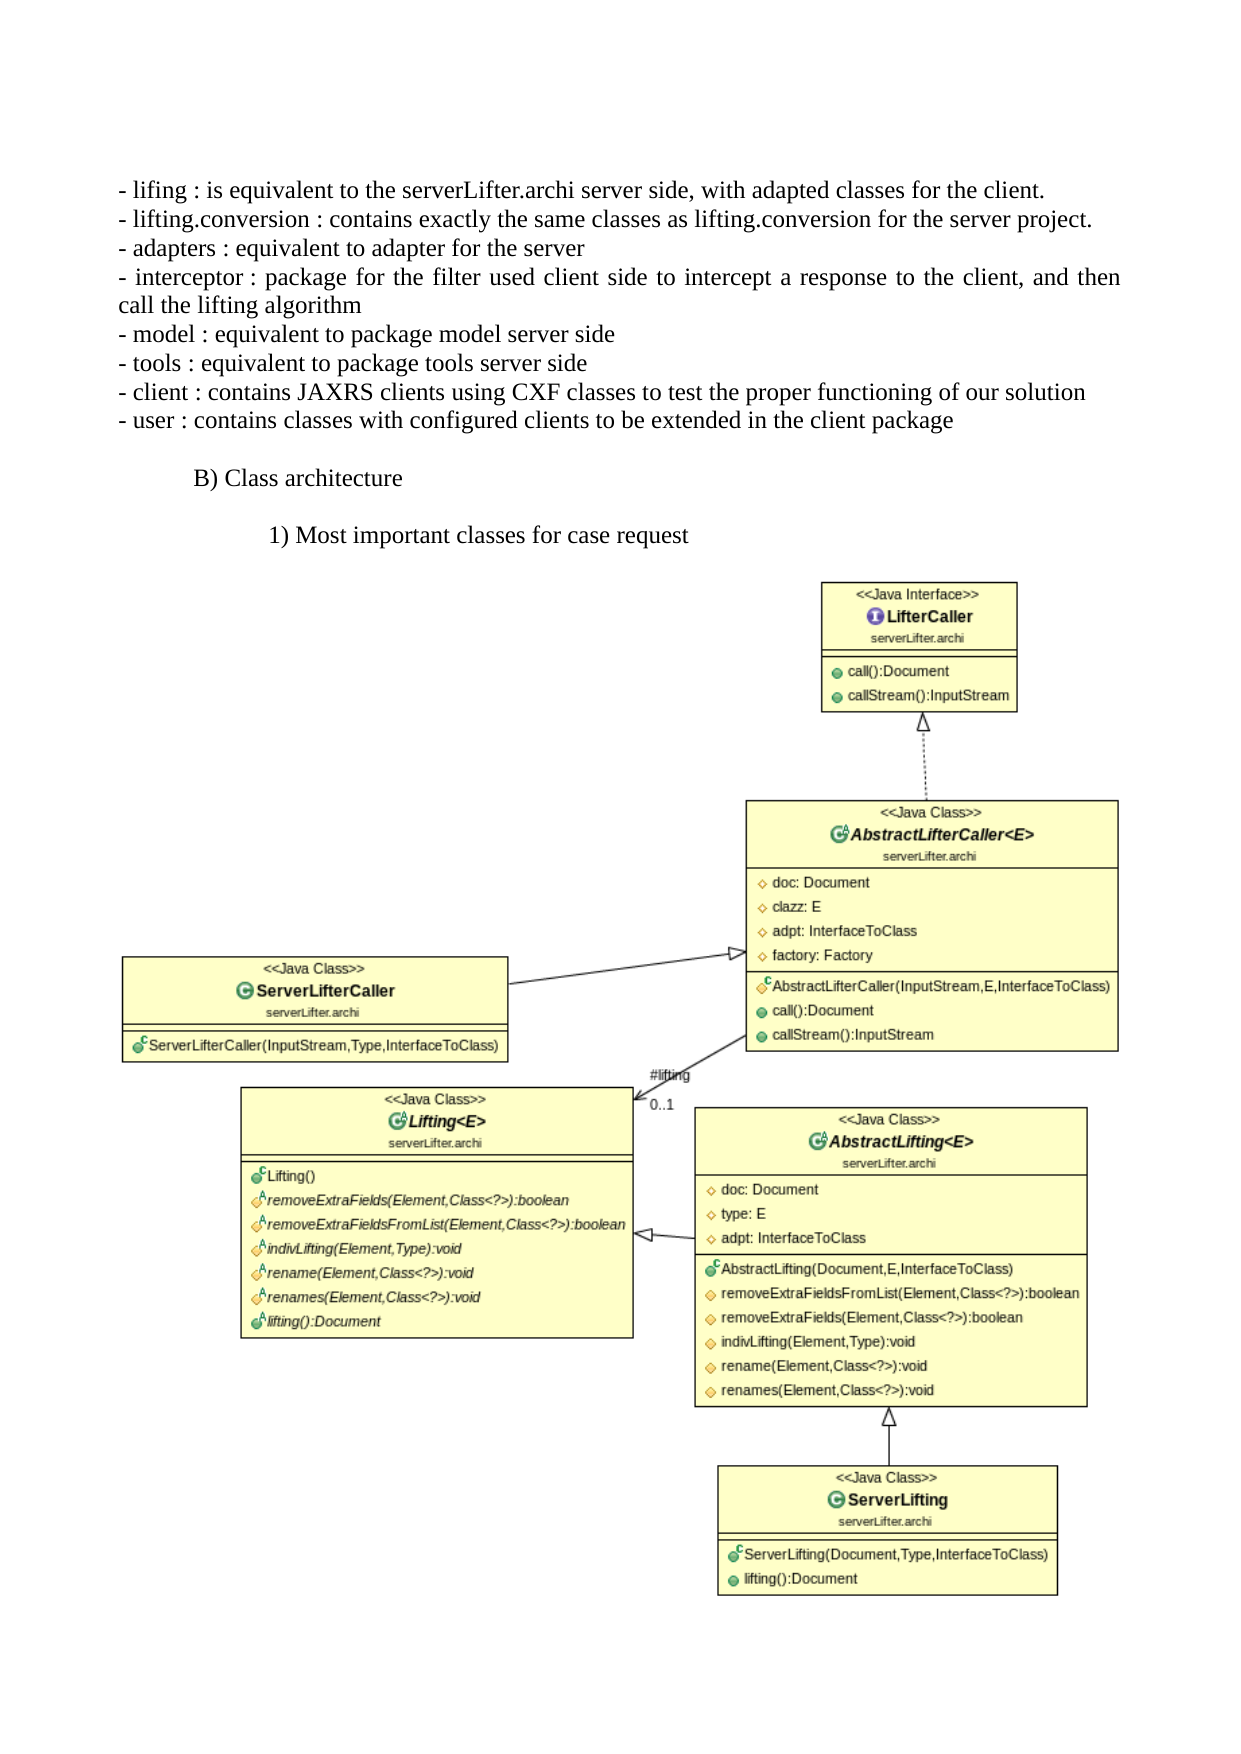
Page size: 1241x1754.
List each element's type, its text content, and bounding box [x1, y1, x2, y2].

text - tools : equivalent to package tools server side [118, 348, 1122, 377]
picture [118, 578, 1123, 1600]
text - lifing : is equivalent to the serverLifter.archi server side, with adapted classes for the client. [118, 176, 1122, 204]
text - interceptor : package for the filter used client side to intercept a response to the client, and then call the lifting algorithm [118, 262, 1122, 319]
text - adapters : equivalent to adapter for the server [118, 233, 1122, 262]
text 1) Most important classes for case request [118, 521, 1122, 549]
text - user : contains classes with configured clients to be extended in the client package [118, 406, 1122, 434]
text - model : equivalent to package model server side [118, 319, 1122, 348]
text - lifting.conversion : contains exactly the same classes as lifting.conversion for the server project. [118, 204, 1122, 233]
text - client : contains JAXRS clients using CXF classes to test the proper functioning of our solution [118, 377, 1122, 406]
text B) Class architecture [118, 463, 1122, 492]
